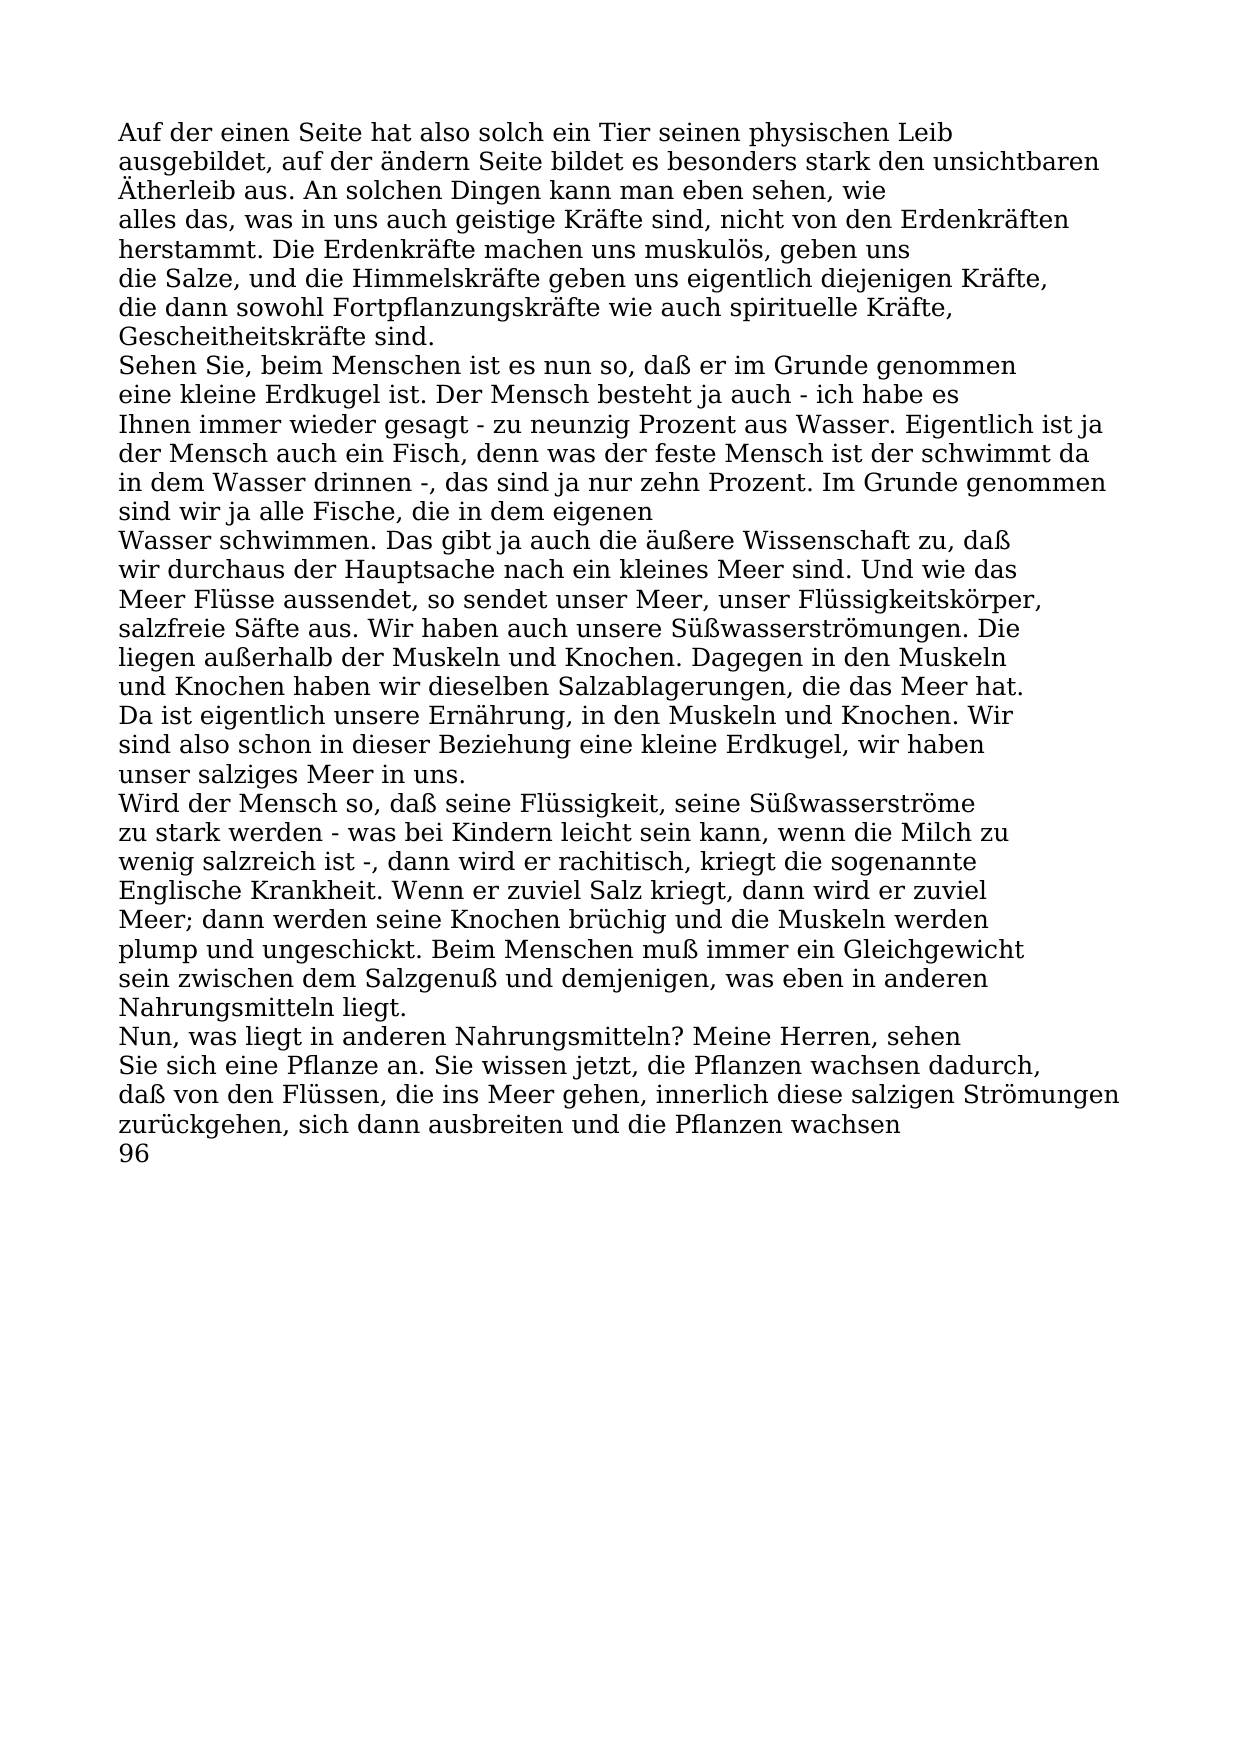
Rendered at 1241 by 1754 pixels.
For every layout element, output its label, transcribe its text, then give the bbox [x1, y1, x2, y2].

text Wasser schwimmen. Das gibt ja auch die äußere Wissenschaft zu, daß [118, 526, 1122, 556]
text daß von den Flüssen, die ins Meer gehen, innerlich diese salzigen Strömungen zurückgehen, sich dann ausbreiten und die Pflanzen wachsen [118, 1081, 1122, 1139]
text sind also schon in dieser Beziehung eine kleine Erdkugel, wir haben [118, 731, 1122, 760]
text salzfreie Säfte aus. Wir haben auch unsere Süßwasserströmungen. Die [118, 614, 1122, 643]
text Meer; dann werden seine Knochen brüchig und die Muskeln werden [118, 906, 1122, 935]
text Englische Krankheit. Wenn er zuviel Salz kriegt, dann wird er zuviel [118, 876, 1122, 906]
text Nahrungsmitteln liegt. [118, 993, 1122, 1022]
text Auf der einen Seite hat also solch ein Tier seinen physischen Leib [118, 118, 1122, 147]
text zu stark werden - was bei Kindern leicht sein kann, wenn die Milch zu [118, 818, 1122, 847]
text Ihnen immer wieder gesagt - zu neunzig Prozent aus Wasser. Eigentlich ist ja der Mensch auch ein Fisch, denn was der feste Mensch ist der schwimmt da in dem Wasser drinnen -, das sind ja nur zehn Prozent. Im Grunde genommen sind wir ja alle Fische, die in dem eigenen [118, 410, 1122, 526]
text eine kleine Erdkugel ist. Der Mensch besteht ja auch - ich habe es [118, 381, 1122, 410]
text Sehen Sie, beim Menschen ist es nun so, daß er im Grunde genommen [118, 351, 1122, 381]
text 96 [118, 1139, 1122, 1168]
text und Knochen haben wir dieselben Salzablagerungen, die das Meer hat. [118, 672, 1122, 701]
text Wird der Mensch so, daß seine Flüssigkeit, seine Süßwasserströme [118, 789, 1122, 818]
text alles das, was in uns auch geistige Kräfte sind, nicht von den Erdenkräften herstammt. Die Erdenkräfte machen uns muskulös, geben uns [118, 206, 1122, 264]
text Nun, was liegt in anderen Nahrungsmitteln? Meine Herren, sehen [118, 1022, 1122, 1051]
text Sie sich eine Pflanze an. Sie wissen jetzt, die Pflanzen wachsen dadurch, [118, 1051, 1122, 1081]
text plump und ungeschickt. Beim Menschen muß immer ein Gleichgewicht [118, 935, 1122, 964]
text sein zwischen dem Salzgenuß und demjenigen, was eben in anderen [118, 964, 1122, 993]
text wenig salzreich ist -, dann wird er rachitisch, kriegt die sogenannte [118, 847, 1122, 876]
text Meer Flüsse aussendet, so sendet unser Meer, unser Flüssigkeitskörper, [118, 585, 1122, 614]
text liegen außerhalb der Muskeln und Knochen. Dagegen in den Muskeln [118, 643, 1122, 672]
text die Salze, und die Himmelskräfte geben uns eigentlich diejenigen Kräfte, [118, 264, 1122, 293]
text Da ist eigentlich unsere Ernährung, in den Muskeln und Knochen. Wir [118, 701, 1122, 731]
text wir durchaus der Hauptsache nach ein kleines Meer sind. Und wie das [118, 556, 1122, 585]
text unser salziges Meer in uns. [118, 760, 1122, 789]
text ausgebildet, auf der ändern Seite bildet es besonders stark den unsichtbaren Ätherleib aus. An solchen Dingen kann man eben sehen, wie [118, 147, 1122, 206]
text die dann sowohl Fortpflanzungskräfte wie auch spirituelle Kräfte, Gescheitheitskräfte sind. [118, 293, 1122, 351]
